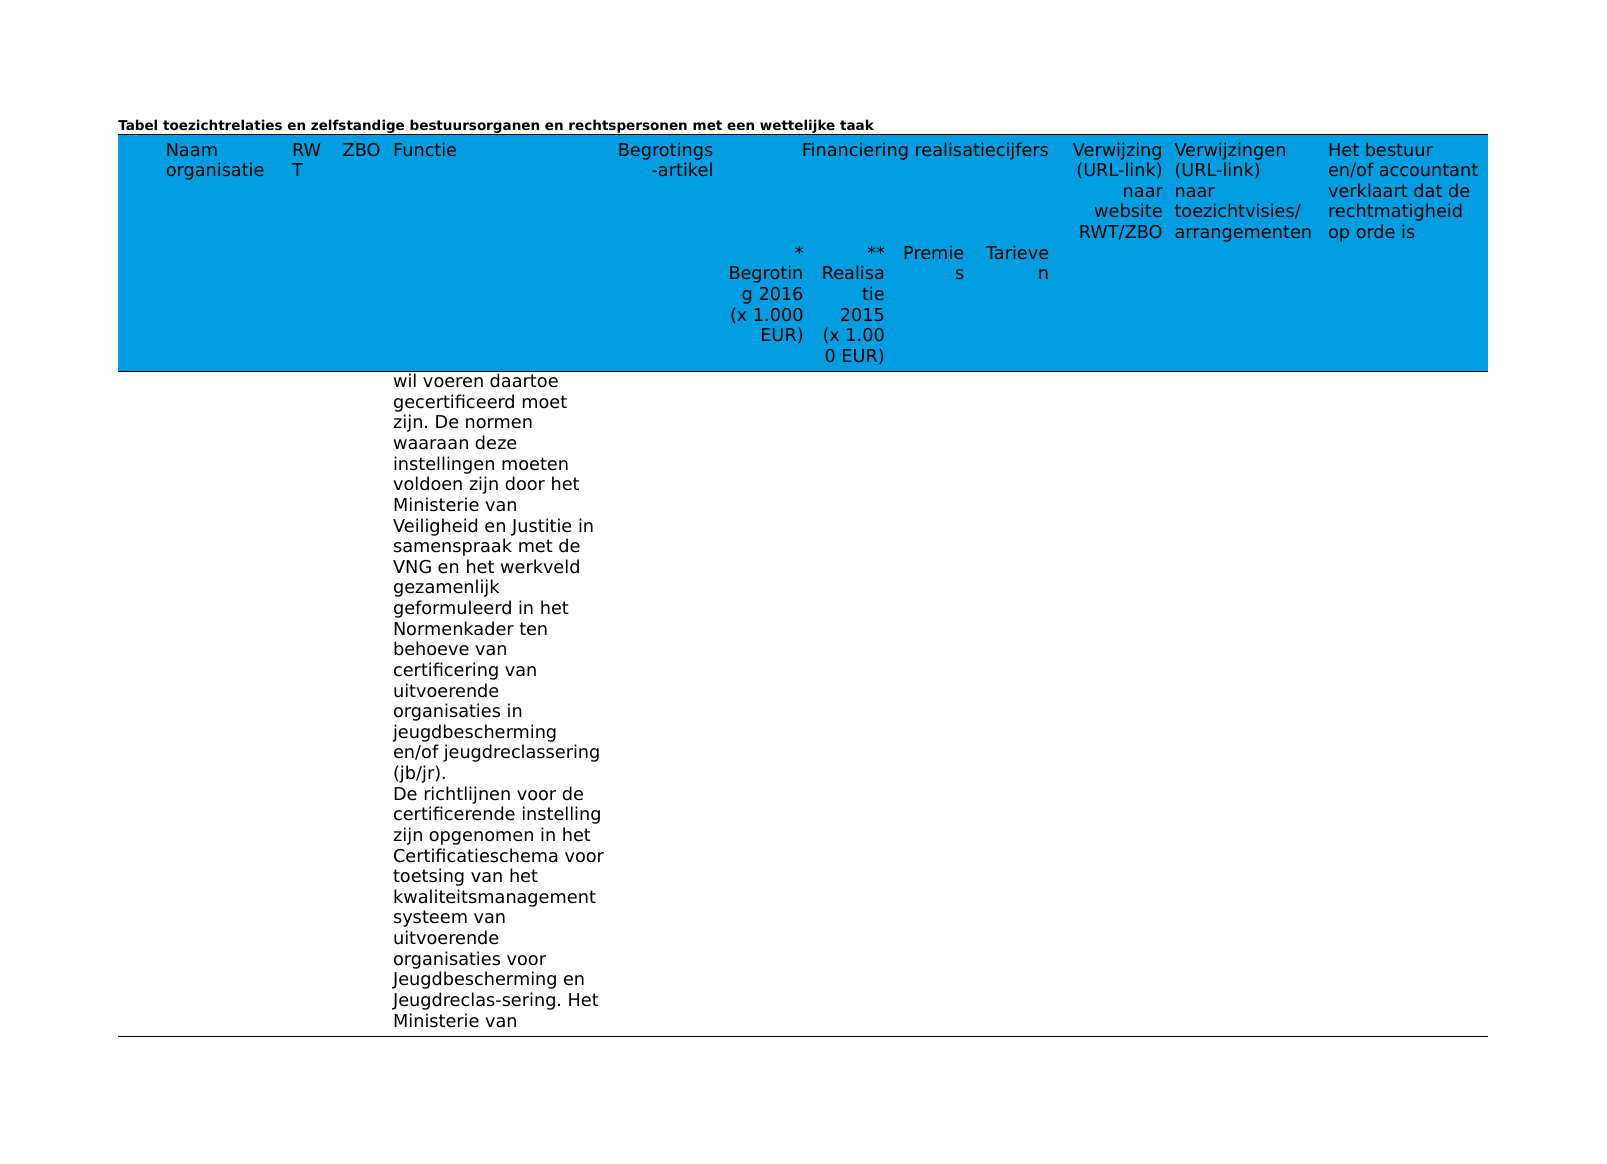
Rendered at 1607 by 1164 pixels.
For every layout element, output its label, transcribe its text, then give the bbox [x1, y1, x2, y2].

table_cell * Begroting 2016 (x 1.000 EUR) [719, 243, 809, 371]
table_cell [286, 784, 336, 1036]
table_cell [286, 243, 336, 371]
table_cell [336, 784, 387, 1036]
table_cell [719, 372, 809, 784]
table_cell [1055, 243, 1168, 371]
table_cell [1055, 784, 1168, 1036]
table_cell Functie [387, 135, 611, 243]
table_cell [160, 784, 286, 1036]
table_cell [286, 372, 336, 784]
table_cell [160, 372, 286, 784]
table_cell Het bestuur en/of accountant verklaart dat de rechtmatigheid op orde is [1322, 135, 1488, 243]
table_cell [809, 784, 891, 1036]
table_cell [1322, 784, 1488, 1036]
table_cell [118, 135, 159, 243]
table_cell ZBO [336, 135, 387, 243]
table_cell wil voeren daartoe gecertificeerd moet zijn. De normen waaraan deze instellingen moeten voldoen zijn door het Ministerie van Veiligheid en Justitie in samenspraak met de VNG en het werkveld gezamenlijk geformuleerd in het Normenkader ten behoeve van certificering van uitvoerende organisaties in jeugdbescherming en/of jeugdreclassering (jb/jr). [387, 372, 611, 784]
table_cell [1169, 243, 1322, 371]
table_cell [1055, 372, 1168, 784]
table_cell [118, 784, 159, 1036]
table_cell Financiering realisatiecijfers [719, 135, 1055, 243]
table_cell [336, 243, 387, 371]
table_cell Verwijzing (URL-link) naar website RWT/ZBO [1055, 135, 1168, 243]
table_cell [118, 243, 159, 371]
table_cell Begrotings-artikel [611, 135, 719, 243]
table_cell [1169, 784, 1322, 1036]
table_cell De richtlijnen voor de certificerende instelling zijn opgenomen in het Certificatieschema voor toetsing van het kwaliteitsmanagementsysteem van uitvoerende organisaties voor Jeugdbescherming en Jeugdreclas-sering. Het Ministerie van [387, 784, 611, 1036]
table_cell Naam organisatie [160, 135, 286, 243]
table_cell Verwijzingen (URL-link) naar toezichtvisies/ arrangementen [1169, 135, 1322, 243]
table_cell [611, 784, 719, 1036]
table_cell [336, 372, 387, 784]
table_cell [160, 243, 286, 371]
table_cell [891, 372, 970, 784]
table_cell [719, 784, 809, 1036]
table_cell [387, 243, 611, 371]
table_cell RWT [286, 135, 336, 243]
table_cell ** Realisatie 2015 (x 1.000 EUR) [809, 243, 891, 371]
table_cell Tarieven [970, 243, 1055, 371]
table_header Tabel toezichtrelaties en zelfstandige bestuursorganen en rechtspersonen met een wettelijke taak [118, 118, 1488, 134]
table_cell [1322, 372, 1488, 784]
table_cell [118, 372, 159, 784]
table_cell [1322, 243, 1488, 371]
table_cell Premies [891, 243, 970, 371]
table_cell [970, 372, 1055, 784]
table_cell [809, 372, 891, 784]
table_cell [611, 243, 719, 371]
table_cell [611, 372, 719, 784]
table_cell [891, 784, 970, 1036]
table_cell [1169, 372, 1322, 784]
table_cell [970, 784, 1055, 1036]
